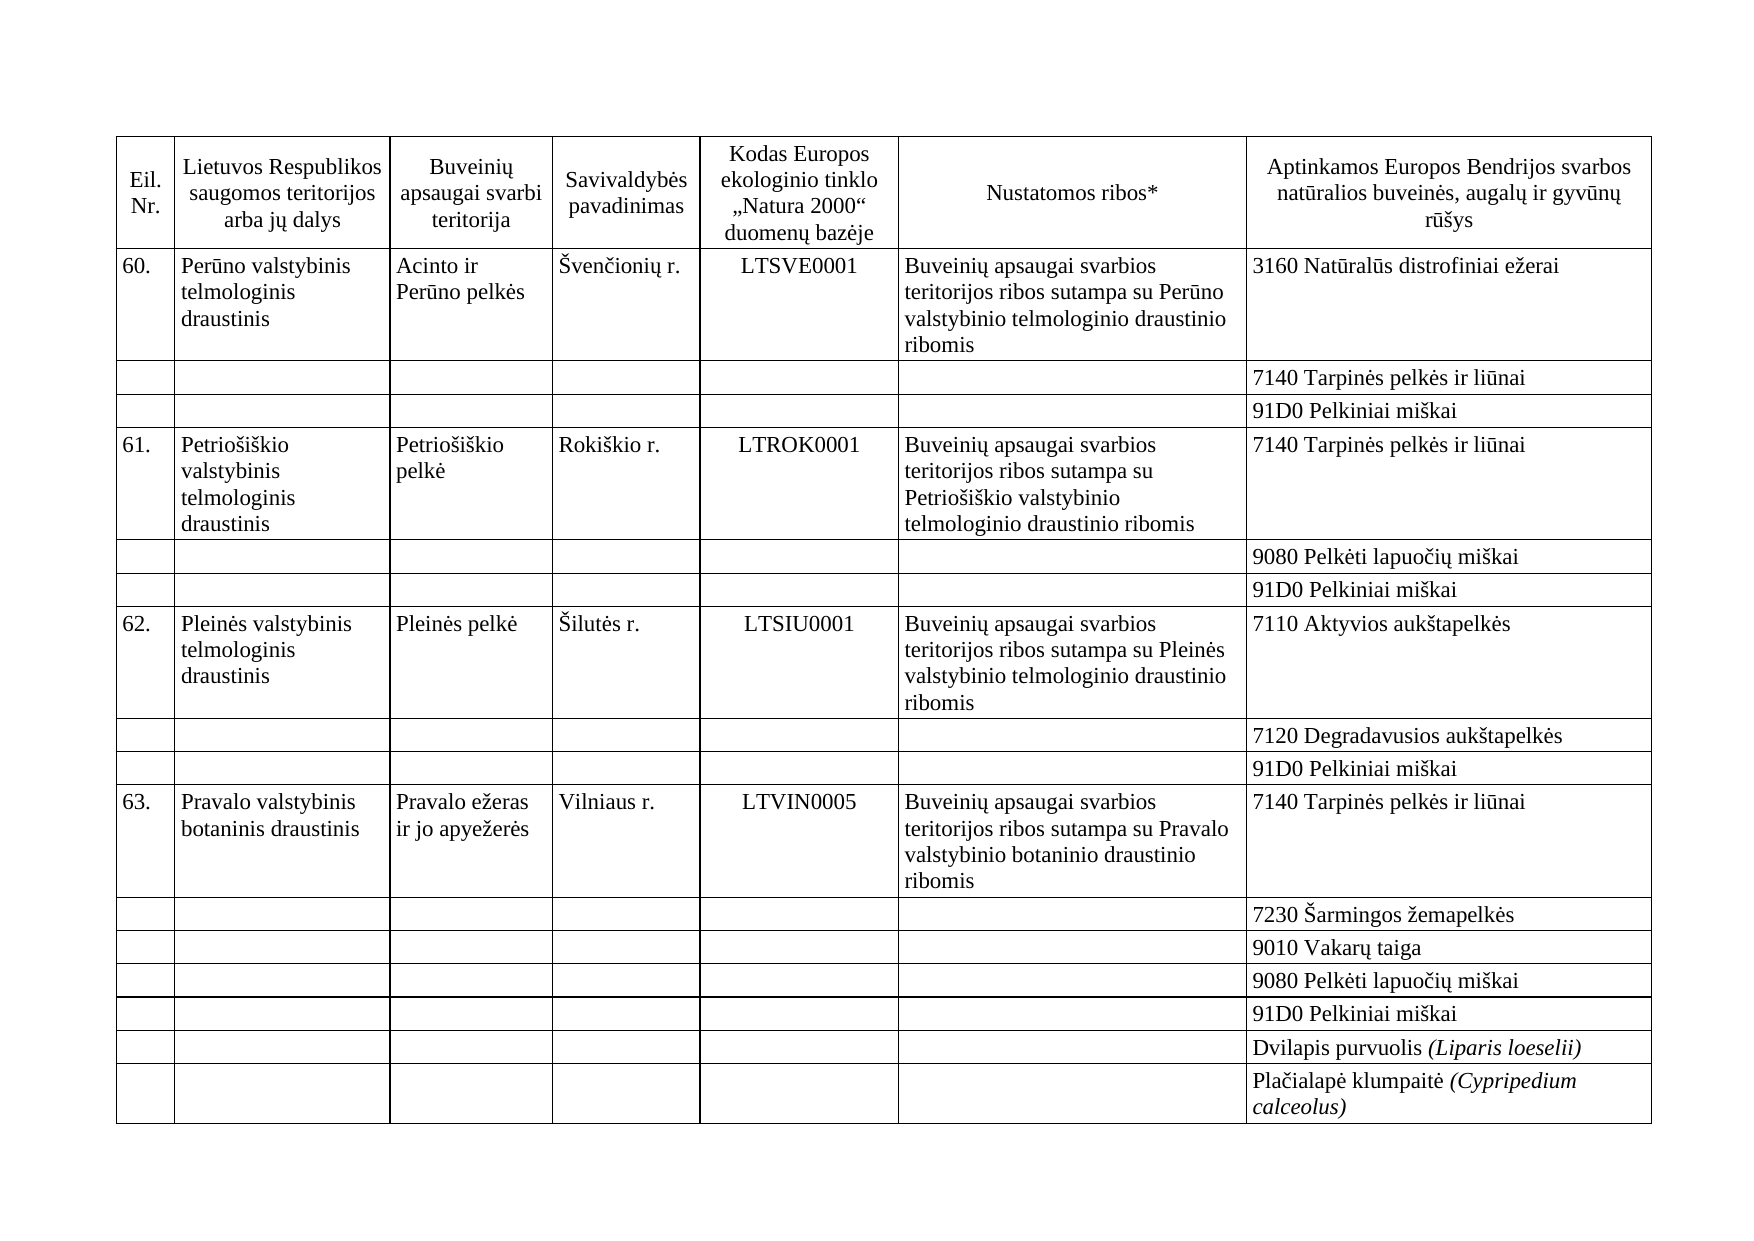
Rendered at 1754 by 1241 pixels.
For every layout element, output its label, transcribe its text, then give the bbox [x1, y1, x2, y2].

table_cell [899, 574, 1246, 606]
table_cell [391, 361, 552, 394]
table_cell LTSIU0001 [701, 607, 898, 718]
table_header Nustatomos ribos* [899, 137, 1246, 248]
table_cell [117, 574, 174, 606]
table_cell [117, 1064, 174, 1122]
table_cell [899, 1064, 1246, 1122]
table_cell [175, 361, 389, 394]
table_cell 7140 Tarpinės pelkės ir liūnai [1247, 785, 1651, 897]
table_cell [117, 395, 174, 427]
table_cell [701, 1031, 898, 1063]
table_cell [175, 931, 389, 963]
table_cell [175, 719, 389, 751]
table_cell 9080 Pelkėti lapuočių miškai [1247, 964, 1651, 996]
table_cell [899, 1031, 1246, 1063]
table_cell 9010 Vakarų taiga [1247, 931, 1651, 963]
table_cell [553, 361, 699, 394]
table_cell Pleinės valstybinis telmologinis draustinis [175, 607, 389, 718]
table_cell 7120 Degradavusios aukštapelkės [1247, 719, 1651, 751]
table_cell [899, 964, 1246, 996]
table_cell [391, 931, 552, 963]
table_cell Acinto ir Perūno pelkės [391, 249, 552, 360]
table_cell Rokiškio r. [553, 428, 699, 539]
table_cell [553, 998, 699, 1029]
table_cell [553, 395, 699, 427]
table_cell Pleinės pelkė [391, 607, 552, 718]
table_cell [117, 752, 174, 784]
table_header Aptinkamos Europos Bendrijos svarbos natūralios buveinės, augalų ir gyvūnų rūšys [1247, 137, 1651, 248]
table_cell 7110 Aktyvios aukštapelkės [1247, 607, 1651, 718]
table_cell Vilniaus r. [553, 785, 699, 897]
table_cell [553, 1031, 699, 1063]
table_cell [117, 998, 174, 1029]
table_cell [391, 752, 552, 784]
table_cell Buveinių apsaugai svarbios teritorijos ribos sutampa su Petriošiškio valstybinio telmologinio draustinio ribomis [899, 428, 1246, 539]
table_cell [701, 964, 898, 996]
table_cell [391, 1064, 552, 1122]
table_cell [117, 719, 174, 751]
table_cell [701, 1064, 898, 1122]
table_cell [701, 752, 898, 784]
table_cell Pravalo valstybinis botaninis draustinis [175, 785, 389, 897]
table_cell [175, 964, 389, 996]
table_cell 9080 Pelkėti lapuočių miškai [1247, 540, 1651, 572]
table_cell Dvilapis purvuolis (Liparis loeselii) [1247, 1031, 1651, 1063]
table_header Eil. Nr. [117, 137, 174, 248]
table_cell Plačialapė klumpaitė (Cypripedium calceolus) [1247, 1064, 1651, 1122]
table_cell [701, 898, 898, 930]
table_cell [391, 719, 552, 751]
table_cell [175, 1031, 389, 1063]
table_cell [117, 964, 174, 996]
table_cell [553, 1064, 699, 1122]
table_cell 7140 Tarpinės pelkės ir liūnai [1247, 361, 1651, 394]
table_cell 91D0 Pelkiniai miškai [1247, 752, 1651, 784]
table_cell [391, 998, 552, 1029]
table_cell [391, 540, 552, 572]
table_cell [175, 998, 389, 1029]
table_cell [117, 898, 174, 930]
table_header Savivaldybės pavadinimas [553, 137, 699, 248]
table_cell [117, 931, 174, 963]
table_cell Šilutės r. [553, 607, 699, 718]
table_cell [175, 574, 389, 606]
table_cell [117, 361, 174, 394]
table_cell [899, 719, 1246, 751]
table_cell LTSVE0001 [701, 249, 898, 360]
table_cell [553, 719, 699, 751]
table_cell [117, 1031, 174, 1063]
table_cell 91D0 Pelkiniai miškai [1247, 574, 1651, 606]
table_cell [553, 931, 699, 963]
table_cell [899, 540, 1246, 572]
table_cell Petriošiškio pelkė [391, 428, 552, 539]
table_cell LTVIN0005 [701, 785, 898, 897]
table_cell 7230 Šarmingos žemapelkės [1247, 898, 1651, 930]
table_cell [175, 1064, 389, 1122]
table_cell [701, 574, 898, 606]
table_cell [899, 931, 1246, 963]
table_cell [899, 998, 1246, 1029]
table_header Lietuvos Respublikos saugomos teritorijos arba jų dalys [175, 137, 389, 248]
table_cell [701, 719, 898, 751]
table_cell 3160 Natūralūs distrofiniai ežerai [1247, 249, 1651, 360]
table_cell 7140 Tarpinės pelkės ir liūnai [1247, 428, 1651, 539]
table_cell [175, 540, 389, 572]
table_cell [701, 361, 898, 394]
table_cell Buveinių apsaugai svarbios teritorijos ribos sutampa su Pravalo valstybinio botaninio draustinio ribomis [899, 785, 1246, 897]
table_cell 91D0 Pelkiniai miškai [1247, 998, 1651, 1029]
table_cell [701, 395, 898, 427]
table_cell [175, 752, 389, 784]
table_cell [391, 1031, 552, 1063]
table_cell [391, 898, 552, 930]
table_cell Buveinių apsaugai svarbios teritorijos ribos sutampa su Pleinės valstybinio telmologinio draustinio ribomis [899, 607, 1246, 718]
table_cell 62. [117, 607, 174, 718]
table_cell [899, 752, 1246, 784]
table_cell Petriošiškio valstybinis telmologinis draustinis [175, 428, 389, 539]
table_cell [701, 931, 898, 963]
table_cell [553, 574, 699, 606]
table_header Kodas Europos ekologinio tinklo „Natura 2000“ duomenų bazėje [701, 137, 898, 248]
table_cell 63. [117, 785, 174, 897]
table_cell [117, 540, 174, 572]
table_cell [175, 395, 389, 427]
table_cell [899, 898, 1246, 930]
table_cell Pravalo ežeras ir jo apyežerės [391, 785, 552, 897]
table_cell Buveinių apsaugai svarbios teritorijos ribos sutampa su Perūno valstybinio telmologinio draustinio ribomis [899, 249, 1246, 360]
table_cell 60. [117, 249, 174, 360]
table_cell [391, 395, 552, 427]
table_cell [553, 964, 699, 996]
table_cell [553, 540, 699, 572]
table_cell 61. [117, 428, 174, 539]
table_cell [701, 998, 898, 1029]
table_cell LTROK0001 [701, 428, 898, 539]
table_cell [391, 574, 552, 606]
table_cell [899, 361, 1246, 394]
table_cell [391, 964, 552, 996]
table_cell [701, 540, 898, 572]
table_cell Perūno valstybinis telmologinis draustinis [175, 249, 389, 360]
table_cell [899, 395, 1246, 427]
table_cell [553, 898, 699, 930]
table_cell [175, 898, 389, 930]
table_cell Švenčionių r. [553, 249, 699, 360]
table_cell 91D0 Pelkiniai miškai [1247, 395, 1651, 427]
table_cell [553, 752, 699, 784]
table_header Buveinių apsaugai svarbi teritorija [391, 137, 552, 248]
